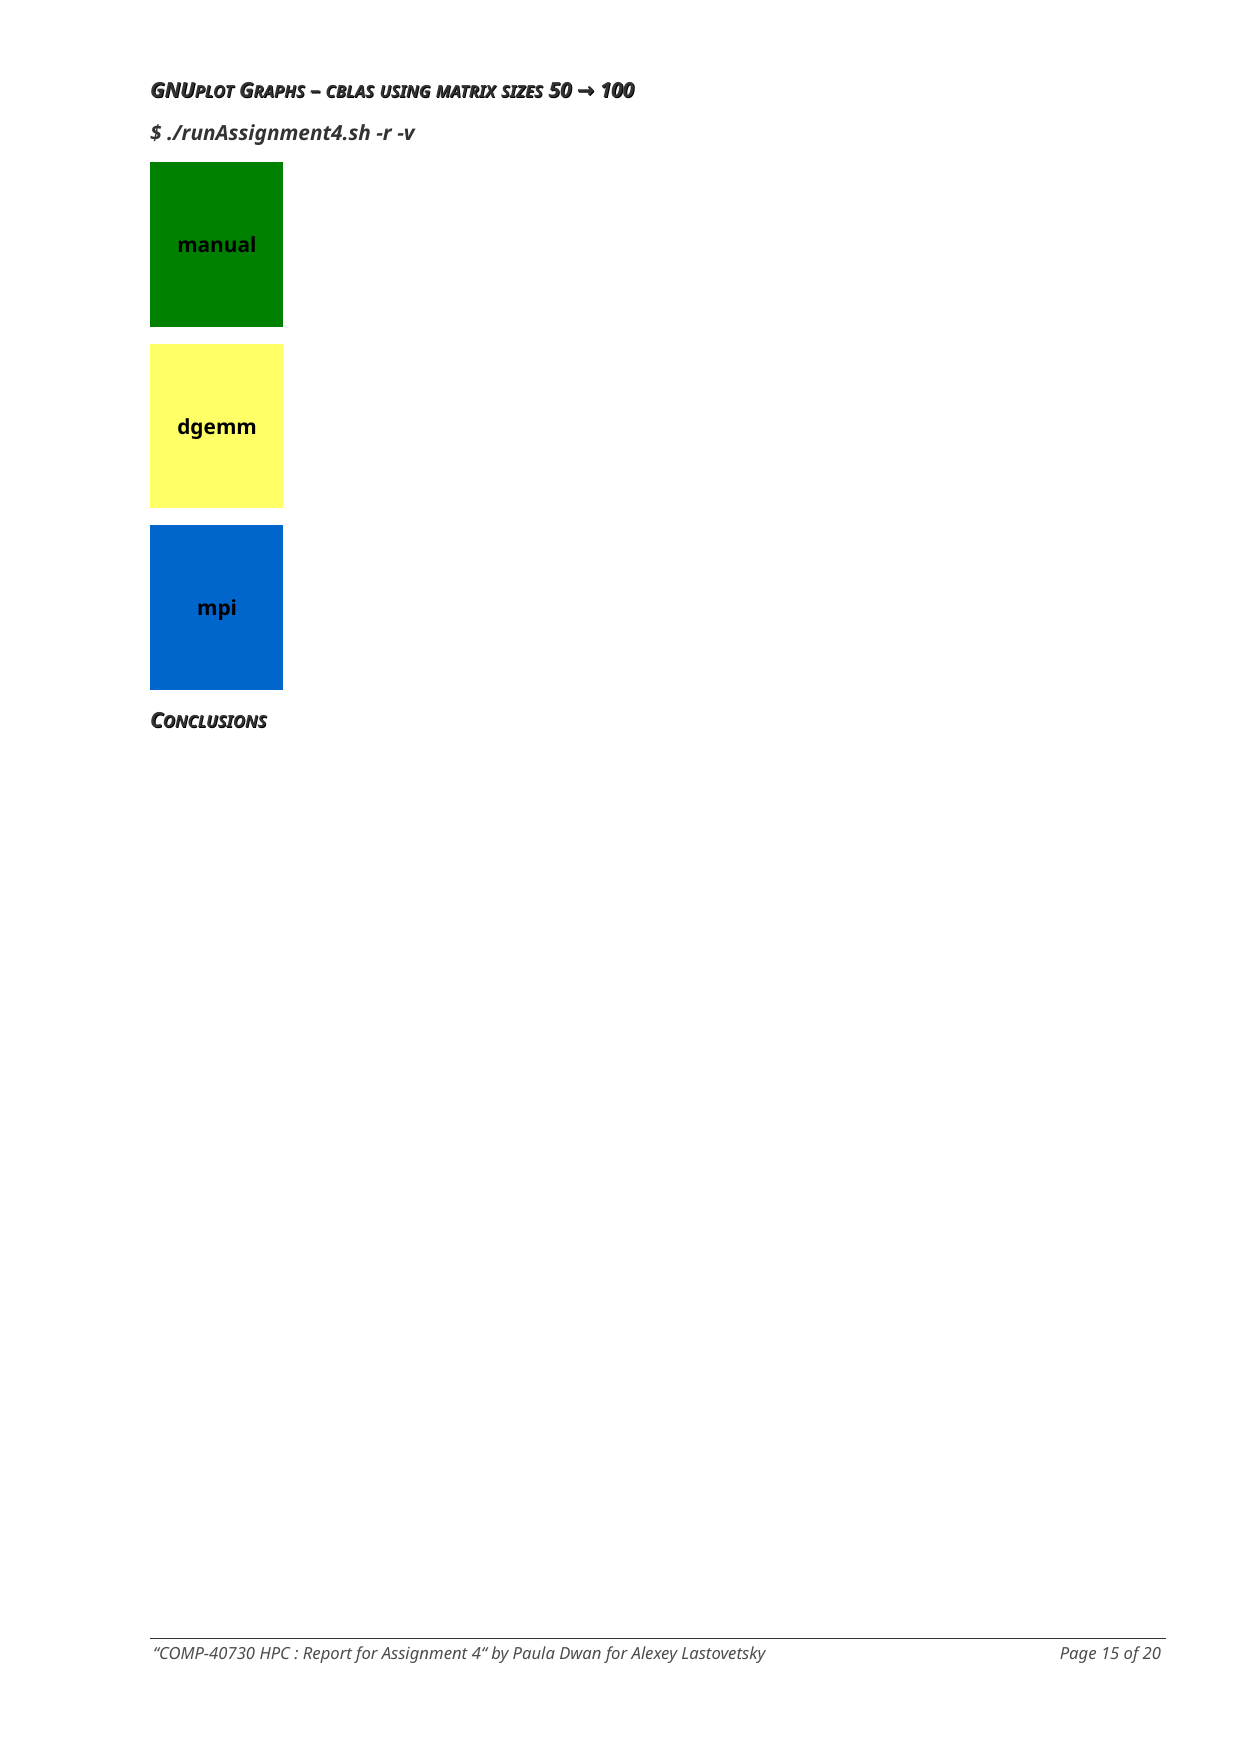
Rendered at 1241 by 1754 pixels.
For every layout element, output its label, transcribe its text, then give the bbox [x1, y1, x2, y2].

table_header [284, 525, 1166, 580]
subtitle $ ./runAssignment4.sh -r -v [150, 118, 1166, 147]
subtitle Conclusions [150, 705, 1166, 733]
table_header mpi [150, 525, 283, 690]
table_cell [284, 399, 1166, 453]
table_header dgemm [150, 344, 283, 508]
table_cell [284, 454, 1166, 508]
table_header manual [150, 162, 283, 327]
table_cell [284, 580, 1166, 635]
table_cell [284, 217, 1166, 272]
table_header [284, 344, 1166, 398]
table_cell [284, 272, 1166, 327]
subtitle GNUplot Graphs – cblas using matrix sizes 50 → 100 [150, 75, 1166, 103]
table_header [284, 162, 1166, 217]
table_cell [284, 635, 1166, 690]
